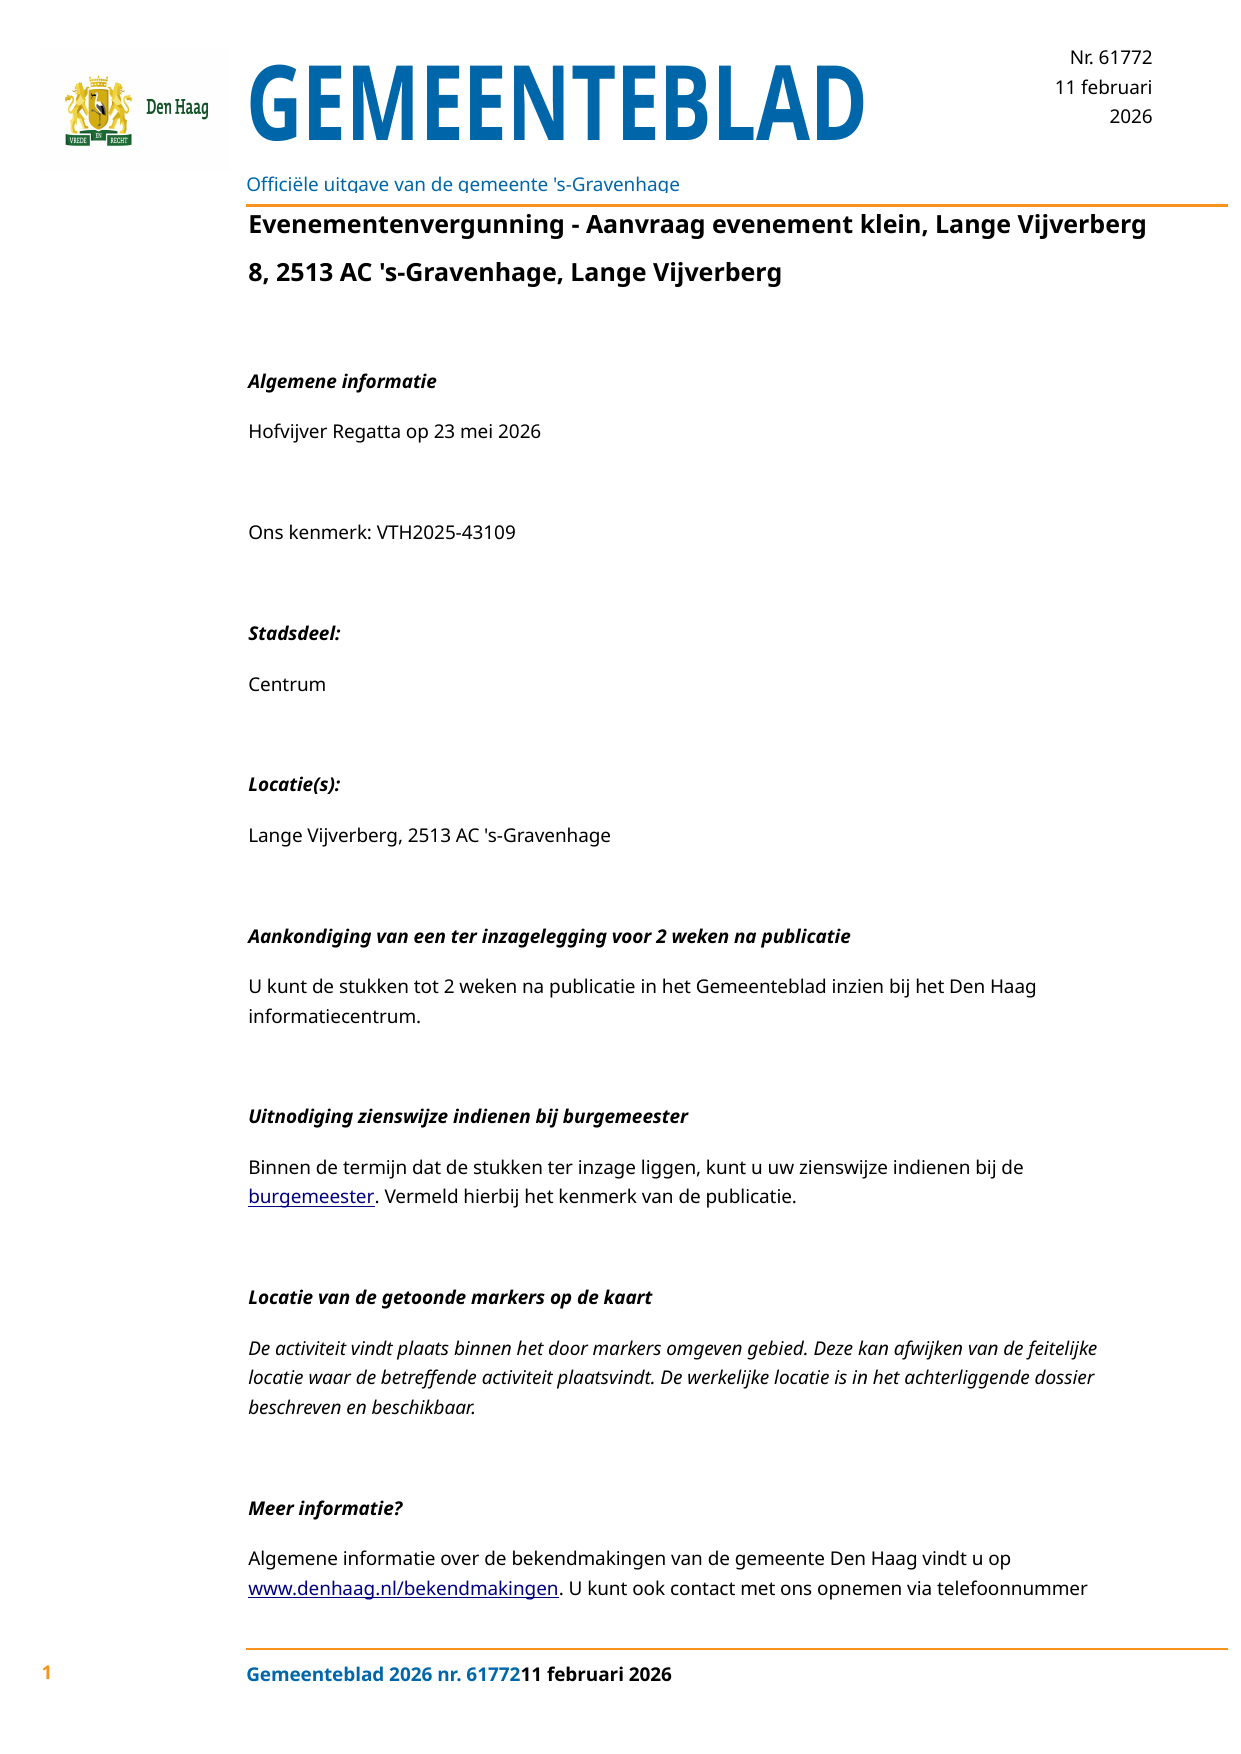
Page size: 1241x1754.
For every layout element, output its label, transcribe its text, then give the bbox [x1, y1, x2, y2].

text De activiteit vindt plaats binnen het door markers omgeven gebied. Deze kan afwijken van de feitelijke locatie waar de betreffende activiteit plaatsvindt. De werkelijke locatie is in het achterliggende dossier beschreven en beschikbaar. [248, 1335, 1152, 1420]
picture [41, 47, 231, 172]
text Ons kenmerk: VTH2025-43109 [248, 519, 1152, 545]
text Algemene informatie [248, 368, 1152, 394]
text Hofvijver Regatta op 23 mei 2026 [248, 419, 1152, 444]
text Stadsdeel: [248, 620, 1152, 646]
text Meer informatie? [248, 1495, 1152, 1521]
text Aankondiging van een ter inzagelegging voor 2 weken na publicatie [248, 923, 1152, 949]
text Uitnodiging zienswijze indienen bij burgemeester [248, 1104, 1152, 1129]
text Binnen de termijn dat de stukken ter inzage liggen, kunt u uw zienswijze indienen bij de burgemeester. Vermeld hierbij het kenmerk van de publicatie. [248, 1154, 1152, 1209]
text Lange Vijverberg, 2513 AC 's-Gravenhage [248, 822, 1152, 848]
text U kunt de stukken tot 2 weken na publicatie in het Gemeenteblad inzien bij het Den Haag informatiecentrum. [248, 973, 1152, 1029]
text Evenementenvergunning - Aanvraag evenement klein, Lange Vijverberg 8, 2513 AC 's-Gravenhage, Lange Vijverberg [248, 207, 1152, 288]
text Centrum [248, 671, 1152, 697]
text Locatie(s): [248, 772, 1152, 797]
text Algemene informatie over de bekendmakingen van de gemeente Den Haag vindt u op www.denhaag.nl/bekendmakingen. U kunt ook contact met ons opnemen via telefoonnummer [248, 1545, 1152, 1601]
text Locatie van de getoonde markers op de kaart [248, 1284, 1152, 1310]
